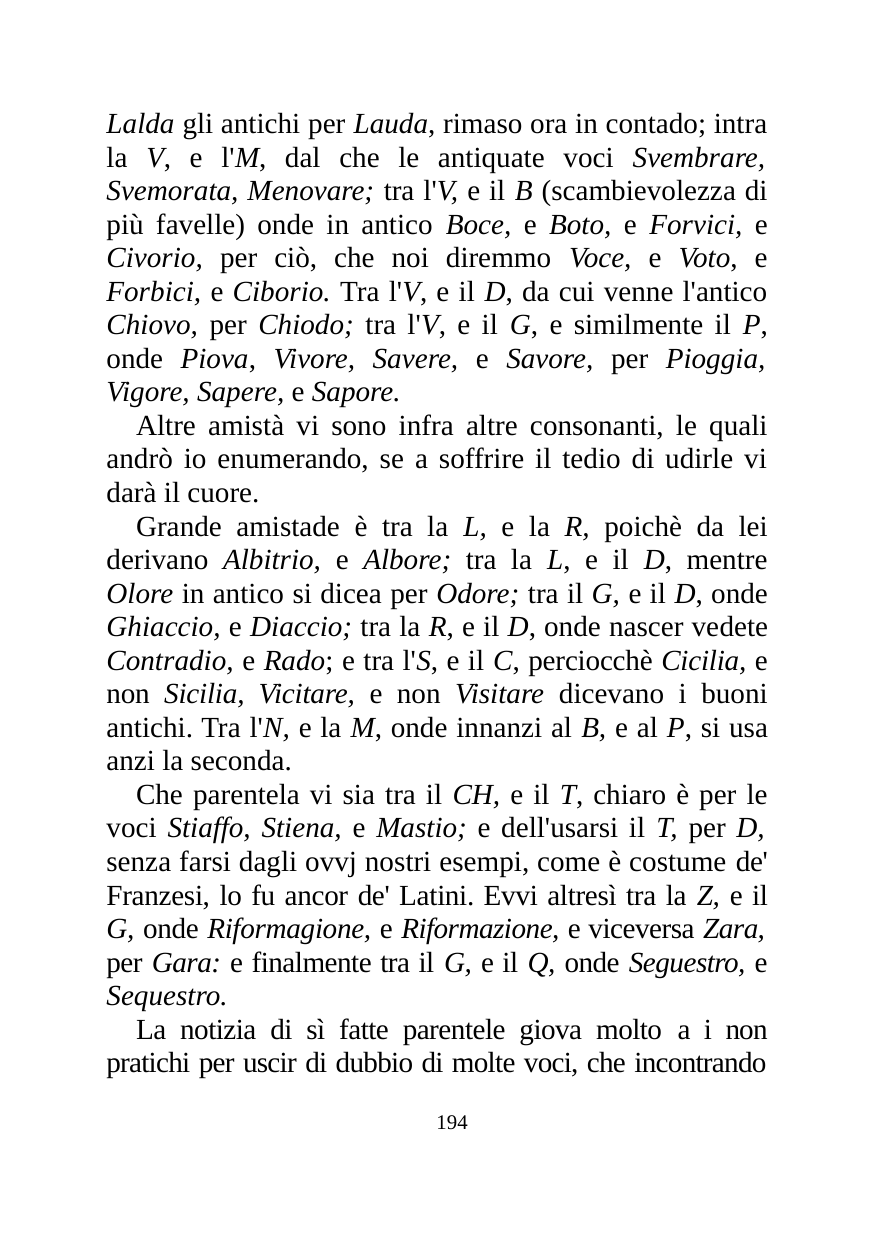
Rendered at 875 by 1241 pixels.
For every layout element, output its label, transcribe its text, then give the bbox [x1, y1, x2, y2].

text Grande amistade è tra la L, e la R, poichè da lei derivano Albitrio, e Albore; tra la L, e il D, mentre Olore in antico si dicea per Odore; tra il G, e il D, onde Ghiaccio, e Diaccio; tra la R, e il D, onde nascer vedete Contradio, e Rado; e tra l'S, e il C, perciocchè Cicilia, e non Sicilia, Vicitare, e non Visitare dicevano i buoni antichi. Tra l'N, e la M, onde innanzi al B, e al P, si usa anzi la seconda. [106, 509, 768, 777]
text La notizia di sì fatte parentele giova molto a i non pratichi per uscir di dubbio di molte voci, che incontrando [106, 1012, 768, 1079]
text Altre amistà vi sono infra altre consonanti, le quali andrò io enumerando, se a soffrire il tedio di udirle vi darà il cuore. [106, 408, 768, 509]
text Che parentela vi sia tra il CH, e il T, chiaro è per le voci Stiaffo, Stiena, e Mastio; e dell'usarsi il T, per D, senza farsi dagli ovvj nostri esempi, come è costume de' Franzesi, lo fu ancor de' Latini. Evvi altresì tra la Z, e il G, onde Riformagione, e Riformazione, e viceversa Zara, per Gara: e finalmente tra il G, e il Q, onde Seguestro, e Sequestro. [106, 777, 768, 1012]
text Lalda gli antichi per Lauda, rimaso ora in contado; intra la V, e l'M, dal che le antiquate voci Svembrare, Svemorata, Menovare; tra l'V, e il B (scambievolezza di più favelle) onde in antico Boce, e Boto, e Forvici, e Civorio, per ciò, che noi diremmo Voce, e Voto, e Forbici, e Ciborio. Tra l'V, e il D, da cui venne l'antico Chiovo, per Chiodo; tra l'V, e il G, e similmente il P, onde Piova, Vivore, Savere, e Savore, per Pioggia, Vigore, Sapere, e Sapore. [106, 106, 768, 408]
